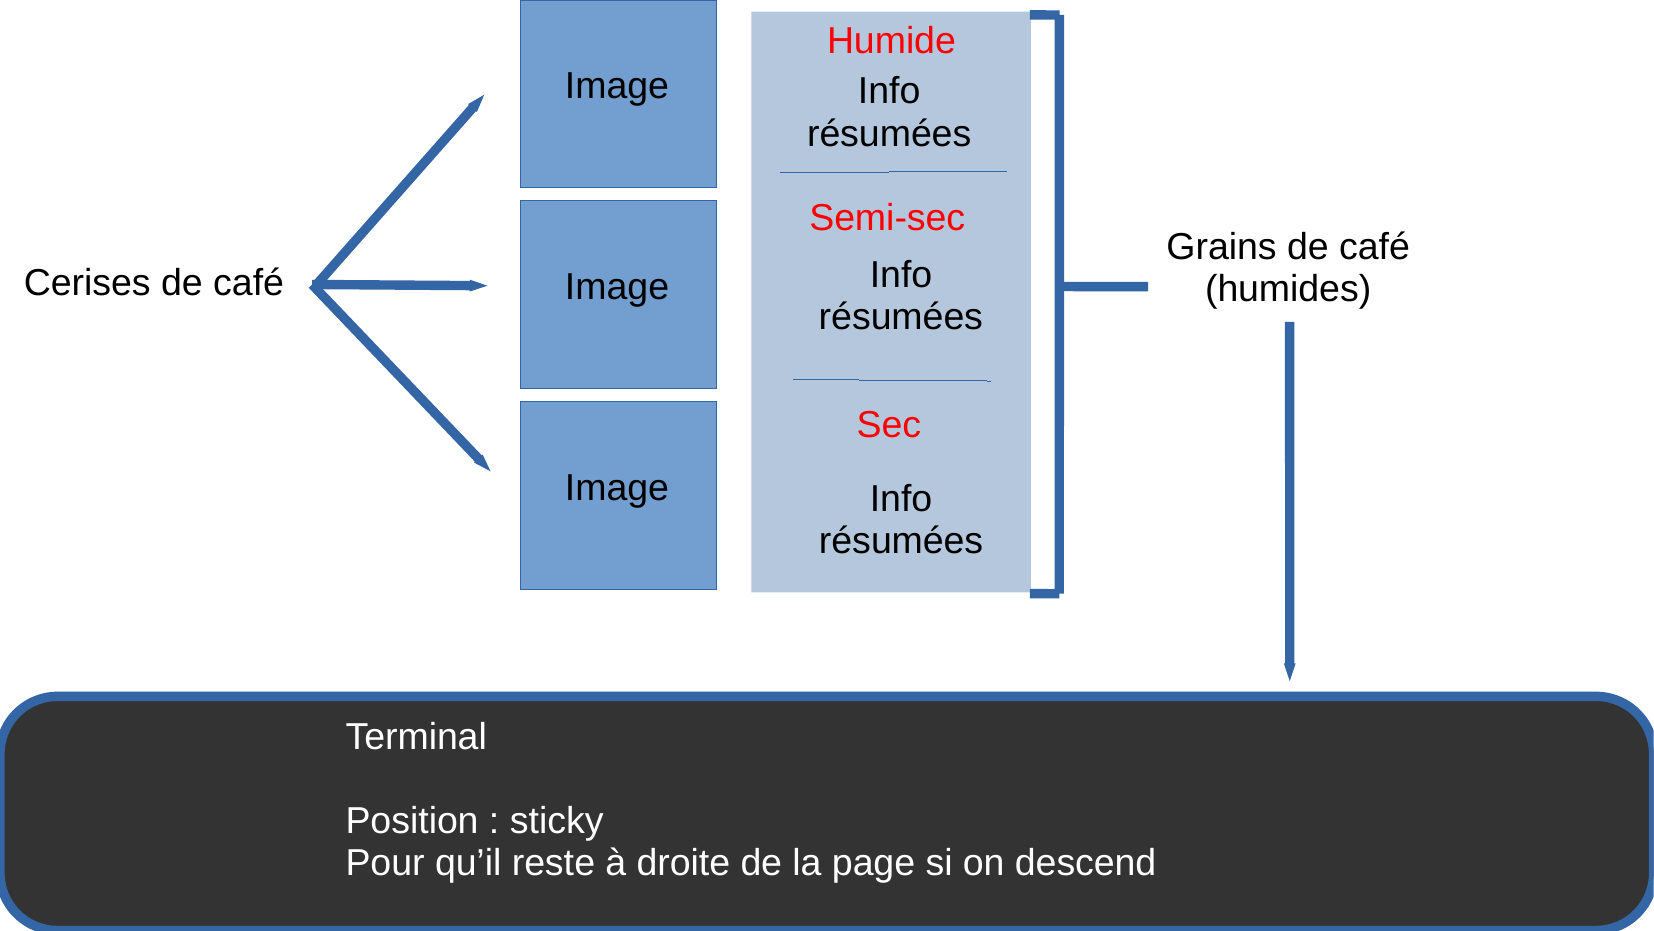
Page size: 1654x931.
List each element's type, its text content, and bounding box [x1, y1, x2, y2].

text_box Image [550, 258, 685, 316]
text_box [0, 696, 1654, 931]
text_box Image [550, 459, 685, 517]
text_box Humide [812, 11, 972, 62]
text_box Cerises de café [9, 253, 300, 323]
text_box Image [550, 57, 685, 115]
text_box [520, 200, 717, 389]
text_box Info résumées [792, 62, 987, 173]
text_box Sec [841, 395, 937, 455]
text_box Semi-sec [794, 188, 981, 248]
text_box Grains de café (humides) [1143, 218, 1434, 321]
text_box Info résumées [803, 470, 999, 581]
text_box [751, 11, 1031, 593]
text_box Info résumées [803, 245, 999, 356]
text_box [520, 401, 717, 590]
text_box Terminal Position : sticky Pour qu’il reste à droite de la page si on descend [330, 707, 1236, 897]
text_box [520, 0, 717, 188]
